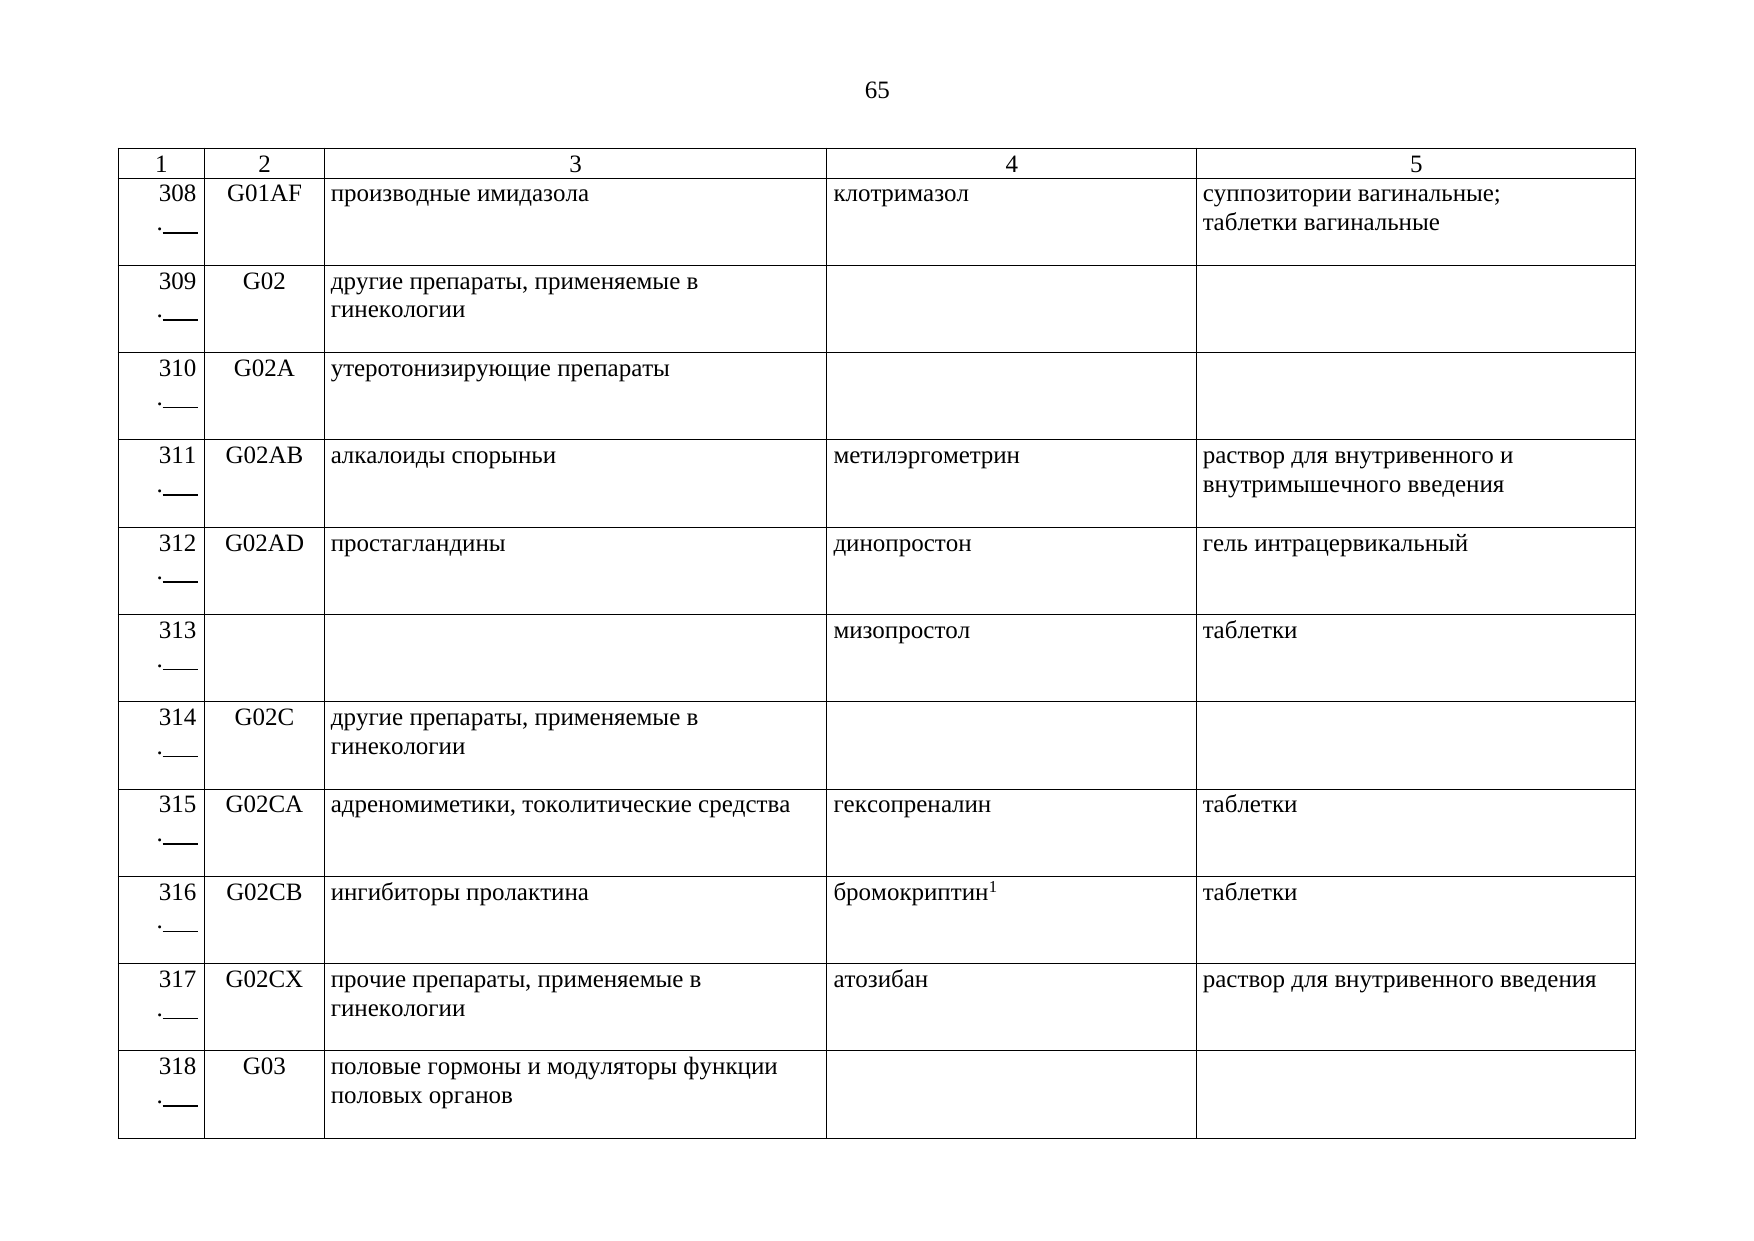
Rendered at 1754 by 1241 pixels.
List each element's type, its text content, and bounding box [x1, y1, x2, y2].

table_header 4 [827, 149, 1196, 177]
table_cell [1197, 702, 1635, 788]
table_cell алкалоиды спорыньи [325, 440, 826, 527]
table_cell адреномиметики, токолитические средства [325, 790, 826, 876]
table_cell [827, 353, 1196, 439]
table_cell G02AD [205, 528, 324, 614]
table_cell [119, 964, 204, 1050]
table_cell раствор для внутривенного и внутримышечного введения [1197, 440, 1635, 527]
table_cell G02CA [205, 790, 324, 876]
table_cell утеротонизирующие препараты [325, 353, 826, 439]
table_header 3 [325, 149, 826, 177]
table_cell другие препараты, применяемые в гинекологии [325, 702, 826, 788]
table_cell G02CХ [205, 964, 324, 1050]
table_cell [119, 702, 204, 788]
table_cell [1197, 1051, 1635, 1138]
table_cell [119, 1051, 204, 1138]
table_cell [1197, 266, 1635, 352]
table_cell таблетки [1197, 790, 1635, 876]
table_cell [119, 790, 204, 876]
table_cell половые гормоны и модуляторы функции половых органов [325, 1051, 826, 1138]
table_cell [205, 615, 324, 701]
table_cell таблетки [1197, 615, 1635, 701]
table_cell раствор для внутривенного введения [1197, 964, 1635, 1050]
table_cell G03 [205, 1051, 324, 1138]
table_cell клотримазол [827, 179, 1196, 265]
table_cell другие препараты, применяемые в гинекологии [325, 266, 826, 352]
table_cell [827, 1051, 1196, 1138]
table_cell G02 [205, 266, 324, 352]
table_cell [1197, 353, 1635, 439]
table_cell гель интрацервикальный [1197, 528, 1635, 614]
table_cell G02A [205, 353, 324, 439]
table_cell G01AF [205, 179, 324, 265]
table_cell [119, 528, 204, 614]
table_header 2 [205, 149, 324, 177]
table_cell [119, 179, 204, 265]
table_cell [119, 615, 204, 701]
table_cell [119, 440, 204, 527]
table_cell ингибиторы пролактина [325, 877, 826, 963]
table_cell [827, 702, 1196, 788]
table_cell динопростон [827, 528, 1196, 614]
table_header 1 [119, 149, 204, 177]
table_cell G02AВ [205, 440, 324, 527]
table_cell [119, 353, 204, 439]
table_cell мизопростол [827, 615, 1196, 701]
table_cell [119, 877, 204, 963]
table_cell производные имидазола [325, 179, 826, 265]
table_cell G02CB [205, 877, 324, 963]
table_cell метилэргометрин [827, 440, 1196, 527]
table_cell простагландины [325, 528, 826, 614]
table_cell суппозитории вагинальные; таблетки вагинальные [1197, 179, 1635, 265]
table_cell [827, 266, 1196, 352]
table_cell G02C [205, 702, 324, 788]
table_cell атозибан [827, 964, 1196, 1050]
table_cell гексопреналин [827, 790, 1196, 876]
table_header 5 [1197, 149, 1635, 177]
table_cell [325, 615, 826, 701]
table_cell бромокриптин1 [827, 877, 1196, 963]
table_cell [119, 266, 204, 352]
table_cell прочие препараты, применяемые в гинекологии [325, 964, 826, 1050]
table_cell таблетки [1197, 877, 1635, 963]
